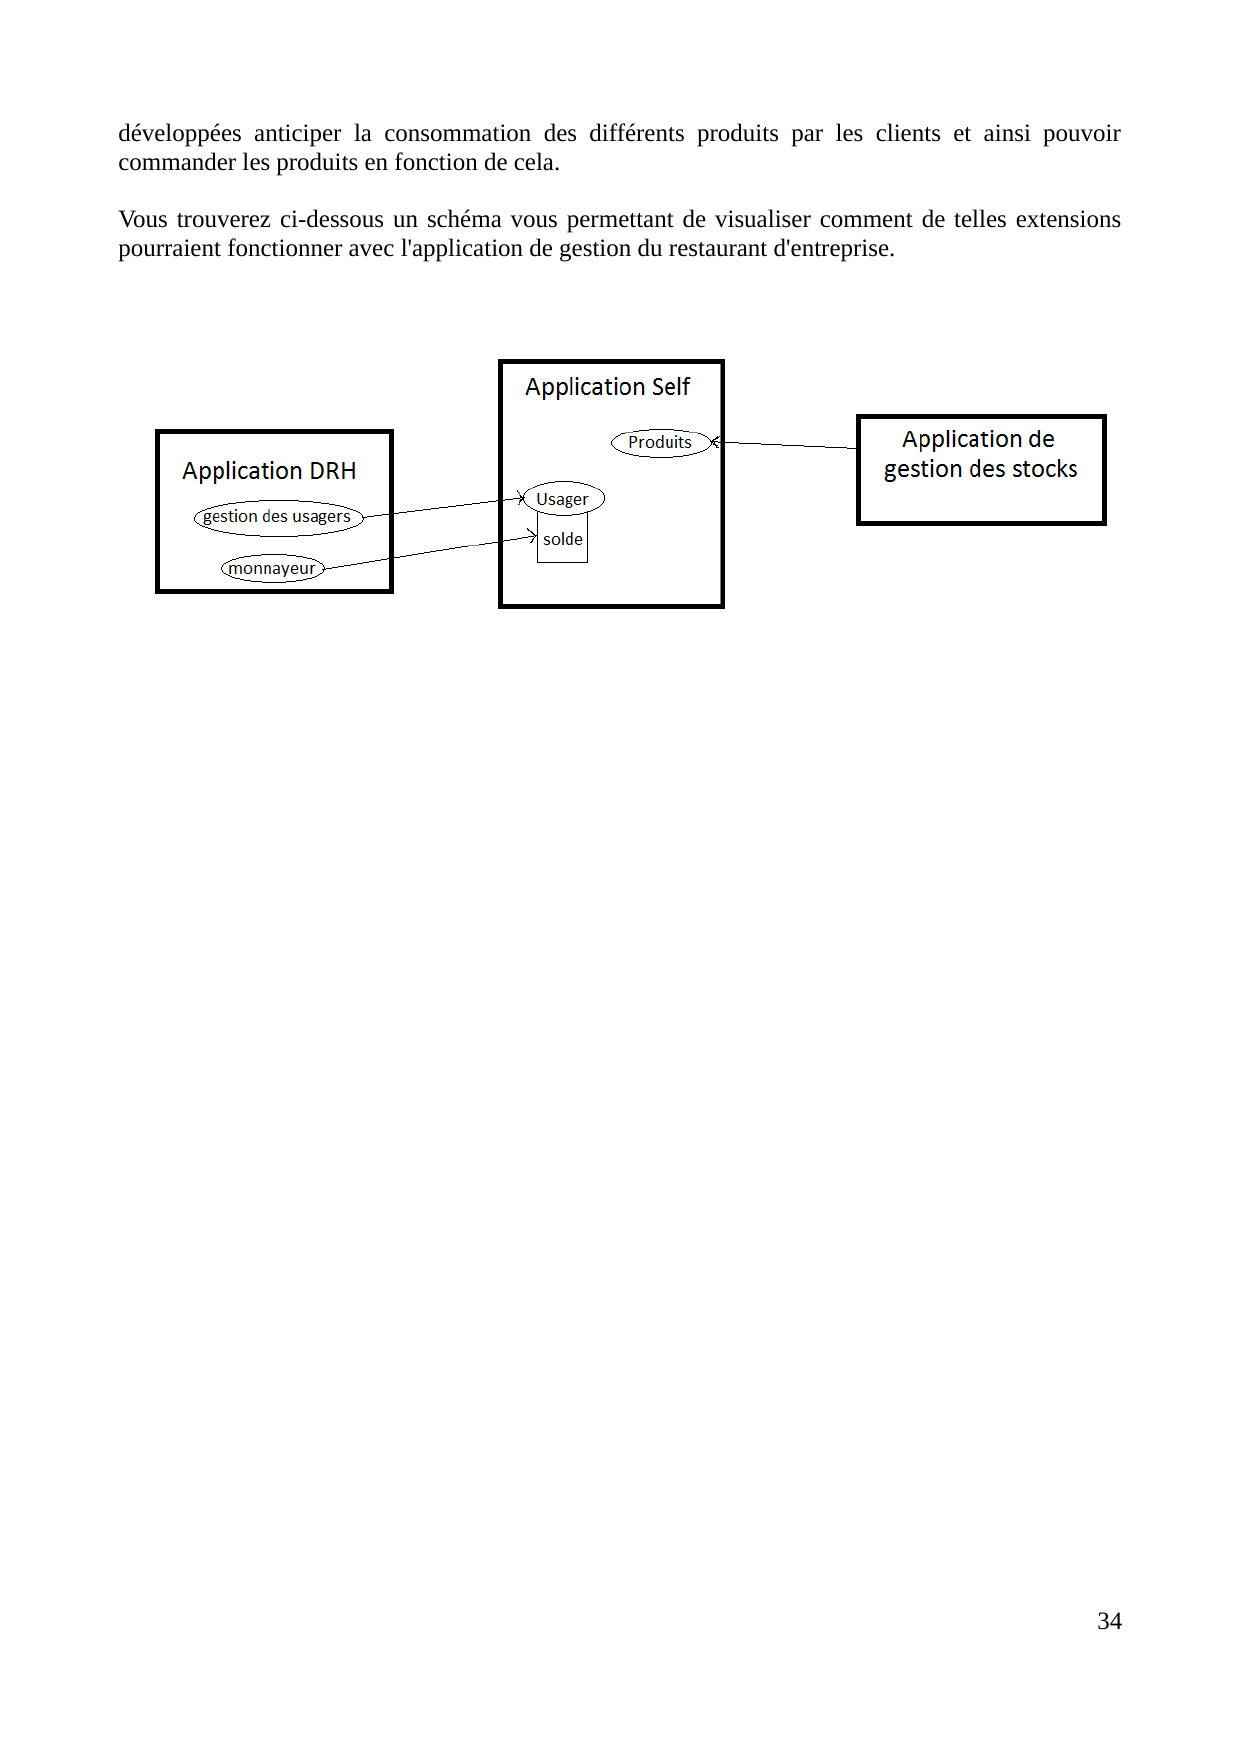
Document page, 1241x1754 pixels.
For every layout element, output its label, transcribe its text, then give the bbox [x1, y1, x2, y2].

text développées anticiper la consommation des différents produits par les clients et ainsi pouvoir commander les produits en fonction de cela. [118, 118, 1122, 176]
picture [118, 319, 1123, 659]
text Vous trouverez ci-dessous un schéma vous permettant de visualiser comment de telles extensions pourraient fonctionner avec l'application de gestion du restaurant d'entreprise. [118, 204, 1122, 262]
